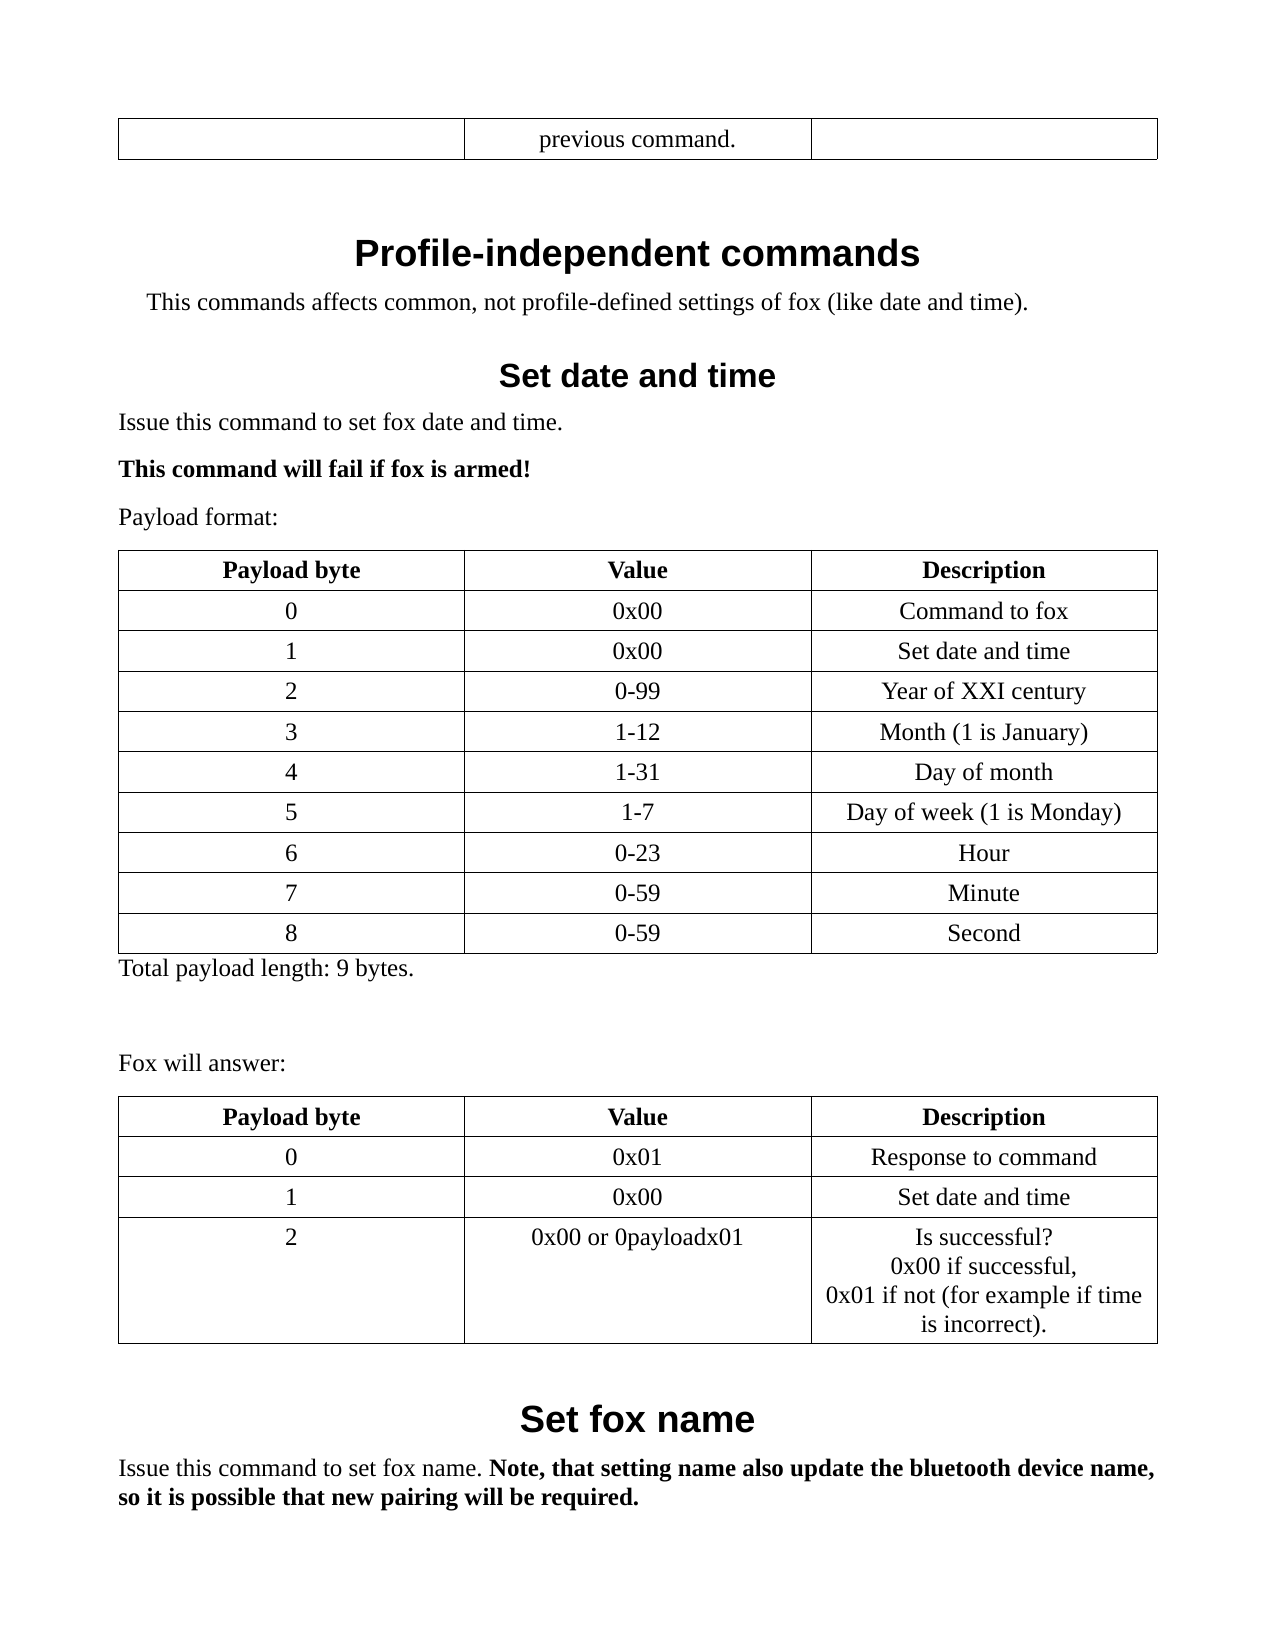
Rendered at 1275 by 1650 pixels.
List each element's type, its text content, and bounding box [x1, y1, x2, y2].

table_header Value [465, 551, 811, 590]
table_cell 4 [119, 752, 464, 792]
table_cell 0 [119, 1137, 464, 1176]
table_cell Day of month [812, 752, 1157, 792]
table_cell 0-59 [465, 914, 811, 953]
table_cell 0-23 [465, 833, 811, 872]
text This commands affects common, not profile-defined settings of fox (like date and time). [118, 287, 1157, 316]
text Issue this command to set fox name. Note, that setting name also update the bluetooth device name, so it is possible that new pairing will be required. [118, 1453, 1157, 1511]
table_header Payload byte [119, 551, 464, 590]
table_cell 0x00 [465, 1177, 811, 1217]
table_header Payload byte [119, 1097, 464, 1136]
table_cell 0 [119, 591, 464, 630]
table_cell 1-12 [465, 712, 811, 751]
table_cell 2 [119, 1218, 464, 1343]
table_cell Is successful? 0x00 if successful, 0x01 if not (for example if time is incorrect). [812, 1218, 1157, 1343]
table_cell 0x01 [465, 1137, 811, 1176]
text Payload format: [118, 502, 1157, 531]
subtitle Set fox name [118, 1397, 1157, 1441]
table_cell 3 [119, 712, 464, 751]
text Fox will answer: [118, 1048, 1157, 1077]
table_cell [812, 119, 1157, 158]
table_cell Hour [812, 833, 1157, 872]
table_cell 1 [119, 1177, 464, 1217]
table_cell 0-59 [465, 873, 811, 912]
table_cell 0x00 [465, 631, 811, 671]
table_cell Set date and time [812, 1177, 1157, 1217]
table_cell 7 [119, 873, 464, 912]
text Issue this command to set fox date and time. [118, 407, 1157, 436]
subtitle Set date and time [118, 356, 1157, 394]
table_header Description [812, 551, 1157, 590]
table_header Description [812, 1097, 1157, 1136]
table_cell 1 [119, 631, 464, 671]
table_cell Response to command [812, 1137, 1157, 1176]
table_cell 0x00 [465, 591, 811, 630]
table_cell 2 [119, 672, 464, 711]
table_cell 1-31 [465, 752, 811, 792]
subtitle Profile-independent commands [118, 231, 1157, 275]
table_cell 6 [119, 833, 464, 872]
table_cell 0-99 [465, 672, 811, 711]
text Total payload length: 9 bytes. [118, 954, 1157, 982]
table_cell Second [812, 914, 1157, 953]
table_cell Set date and time [812, 631, 1157, 671]
table_cell Year of XXI century [812, 672, 1157, 711]
table_cell previous command. [465, 119, 811, 158]
table_cell 0x00 or 0payloadx01 [465, 1218, 811, 1343]
table_cell 8 [119, 914, 464, 953]
table_cell Minute [812, 873, 1157, 912]
table_cell [119, 119, 464, 158]
table_cell 5 [119, 793, 464, 832]
table_cell 1-7 [465, 793, 811, 832]
text This command will fail if fox is armed! [118, 454, 1157, 483]
table_cell Command to fox [812, 591, 1157, 630]
table_cell Month (1 is January) [812, 712, 1157, 751]
table_cell Day of week (1 is Monday) [812, 793, 1157, 832]
table_header Value [465, 1097, 811, 1136]
